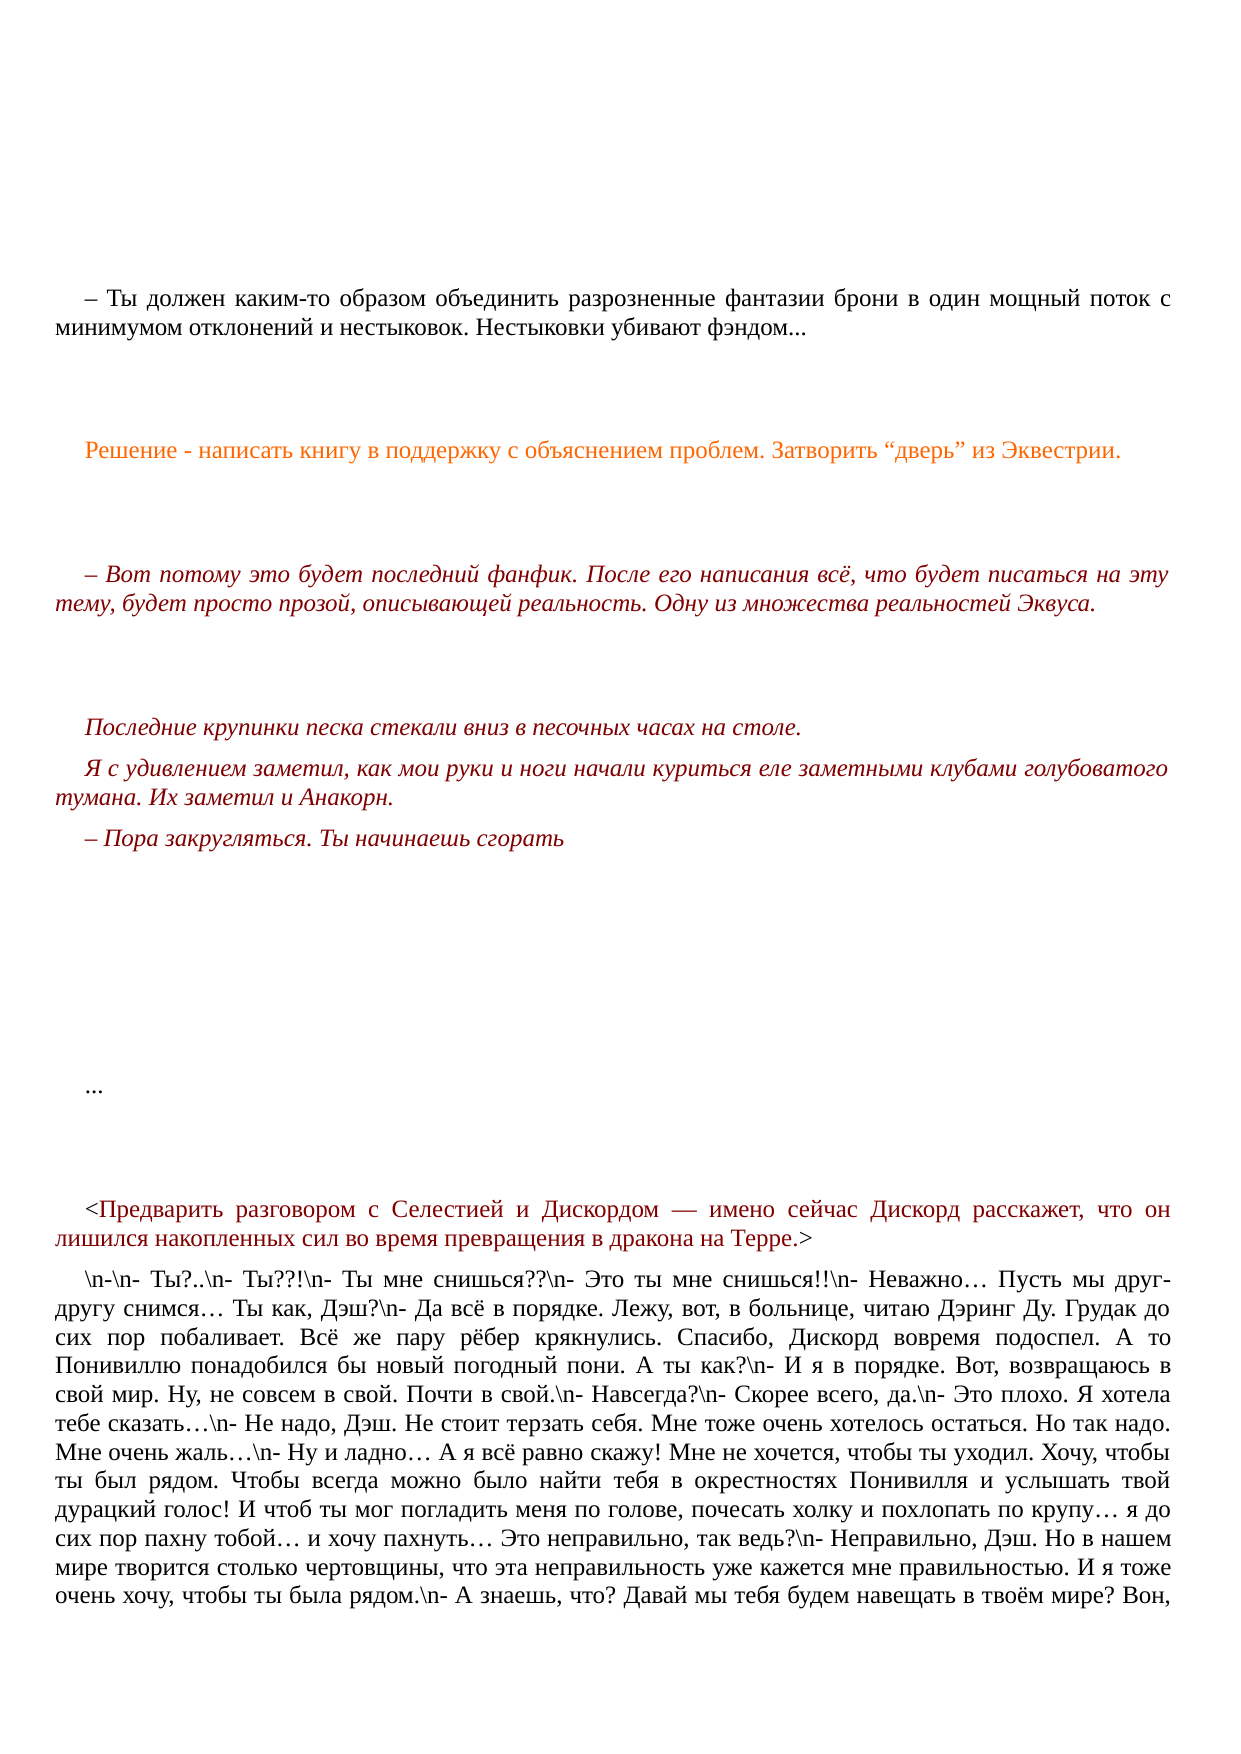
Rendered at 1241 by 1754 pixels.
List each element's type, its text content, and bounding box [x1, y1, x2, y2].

text – Вот потому это будет последний фанфик. После его написания всё, что будет писаться на эту тему, будет просто прозой, описывающей реальность. Одну из множества реальностей Эквуса. [55, 559, 1172, 617]
text \n-\n- Ты?..\n- Ты??!\n- Ты мне снишься??\n- Это ты мне снишься!!\n- Неважно… Пусть мы друг-другу снимся… Ты как, Дэш?\n- Да всё в порядке. Лежу, вот, в больнице, читаю Дэринг Ду. Грудак до сих пор побаливает. Всё же пару рёбер крякнулись. Спасибо, Дискорд вовремя подоспел. А то Понивиллю понадобился бы новый погодный пони. А ты как?\n- И я в порядке. Вот, возвращаюсь в свой мир. Ну, не совсем в свой. Почти в свой.\n- Навсегда?\n- Скорее всего, да.\n- Это плохо. Я хотела тебе сказать…\n- Не надо, Дэш. Не стоит терзать себя. Мне тоже очень хотелось остаться. Но так надо. Мне очень жаль…\n- Ну и ладно… А я всё равно скажу! Мне не хочется, чтобы ты уходил. Хочу, чтобы ты был рядом. Чтобы всегда можно было найти тебя в окрестностях Понивилля и услышать твой дурацкий голос! И чтоб ты мог погладить меня по голове, почесать холку и похлопать по крупу… я до сих пор пахну тобой… и хочу пахнуть… Это неправильно, так ведь?\n- Неправильно, Дэш. Но в нашем мире творится столько чертовщины, что эта неправильность уже кажется мне правильностью. И я тоже очень хочу, чтобы ты была рядом.\n- А знаешь, что? Давай мы тебя будем навещать в твоём мире? Вон, [55, 1264, 1172, 1609]
text Решение - написать книгу в поддержку с объяснением проблем. Затворить “дверь” из Эквестрии. [55, 436, 1172, 464]
text ... [55, 1071, 1172, 1099]
text Последние крупинки песка стекали вниз в песочных часах на столе. [55, 712, 1172, 741]
text – Пора закругляться. Ты начинаешь сгорать [55, 823, 1172, 852]
text <Предварить разговором с Селестией и Дискордом — имено сейчас Дискорд расскажет, что он лишился накопленных сил во время превращения в дракона на Терре.> [55, 1194, 1172, 1252]
text – Ты должен каким-то образом объединить разрозненные фантазии брони в один мощный поток с минимумом отклонений и нестыковок. Нестыковки убивают фэндом... [55, 283, 1172, 341]
text Я с удивлением заметил, как мои руки и ноги начали куриться еле заметными клубами голубоватого тумана. Их заметил и Анакорн. [55, 753, 1172, 811]
